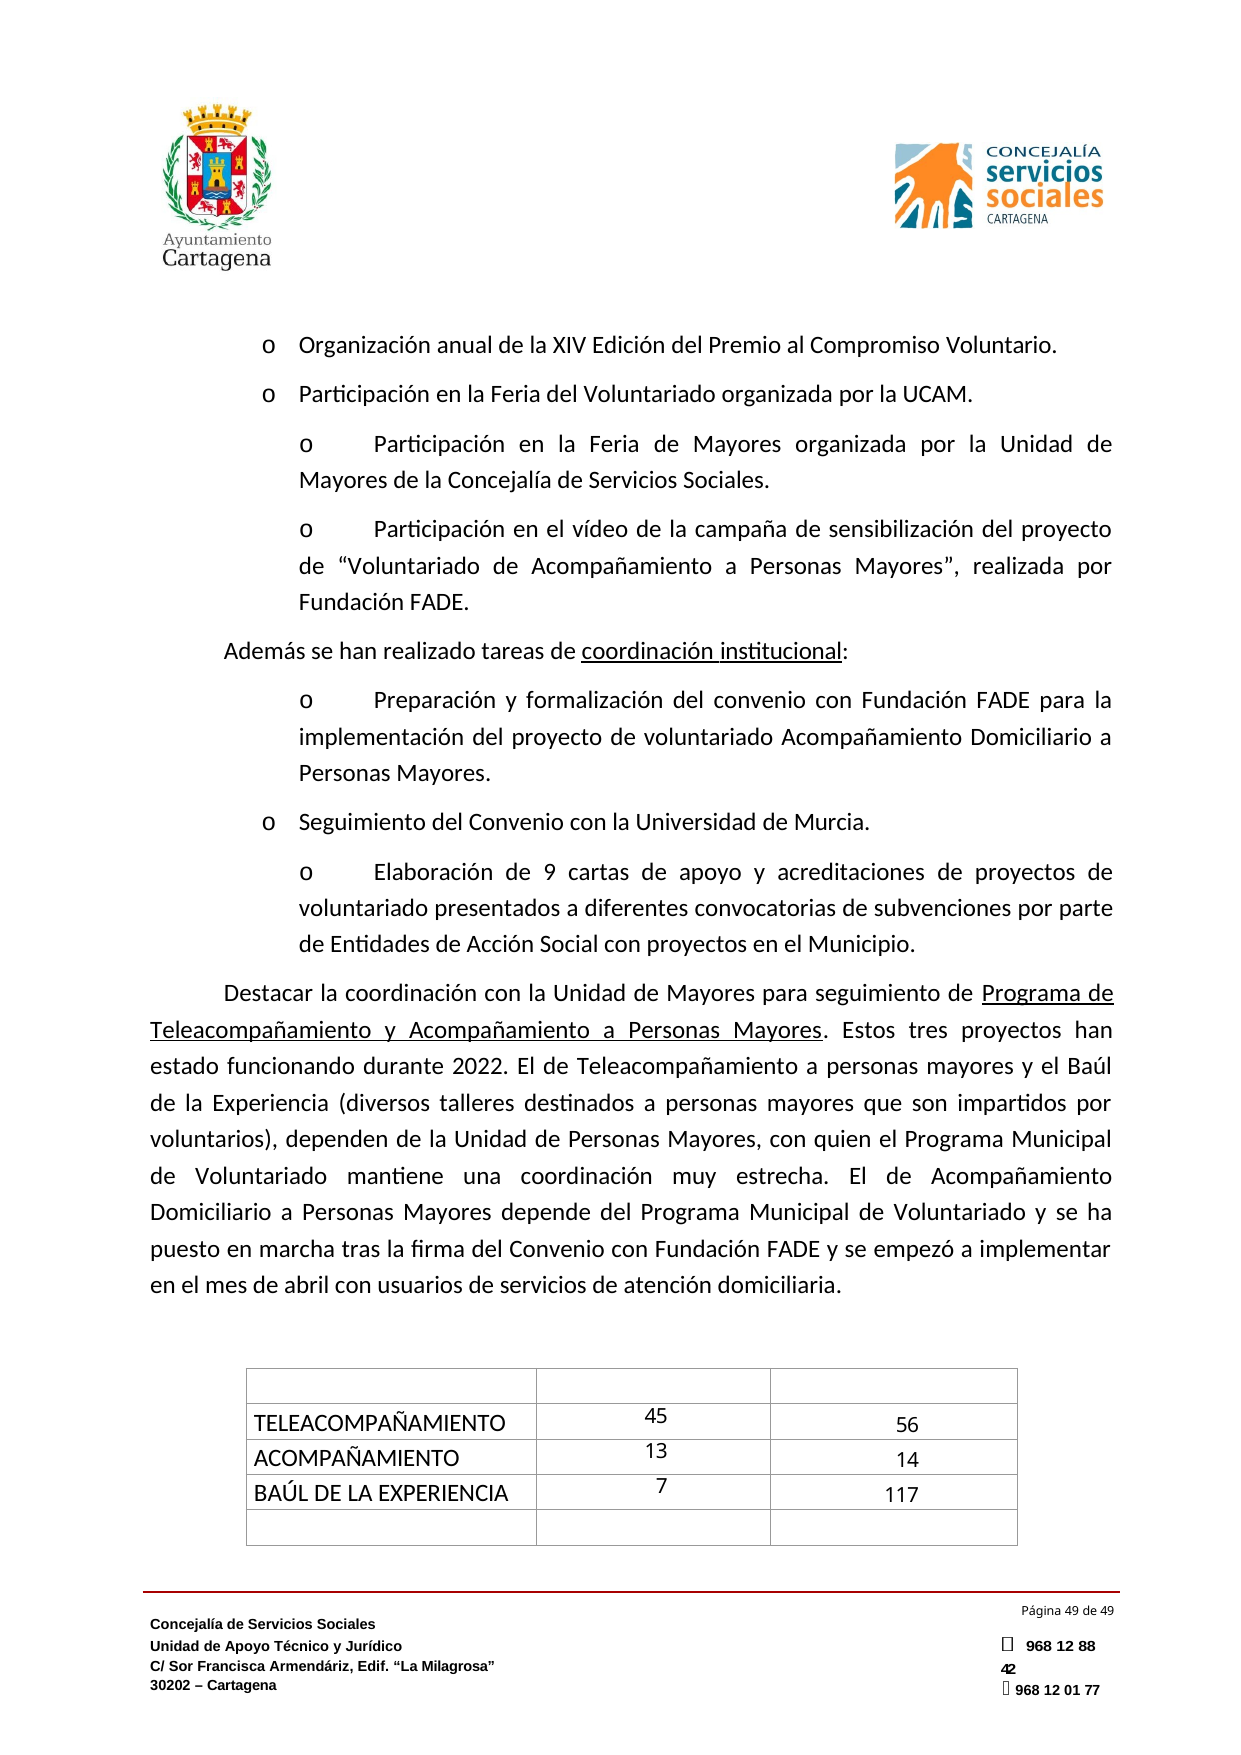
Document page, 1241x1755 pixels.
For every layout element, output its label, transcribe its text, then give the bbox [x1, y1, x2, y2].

text Destacar la coordinación con la Unidad de Mayores para seguimiento de Programa de Teleacompañamiento y Acompañamiento a Personas Mayores. Estos tres proyectos han estado funcionando durante 2022. El de Teleacompañamiento a personas mayores y el Baúl de la Experiencia (diversos talleres destinados a personas mayores que son impartidos por voluntarios), dependen de la Unidad de Personas Mayores, con quien el Programa Municipal de Voluntariado mantiene una coordinación muy estrecha. El de Acompañamiento Domiciliario a Personas Mayores depende del Programa Municipal de Voluntariado y se ha puesto en marcha tras la firma del Convenio con Fundación FADE y se empezó a implementar en el mes de abril con usuarios de servicios de atención domiciliaria. [150, 977, 1113, 1300]
list Seguimiento del Convenio con la Universidad de Murcia. [261, 806, 1152, 838]
table_header Nº VOLUNTARIOS [537, 1369, 770, 1403]
list Preparación y formalización del convenio con Fundación FADE para la implementación del proyecto de voluntariado Acompañamiento Domiciliario a Personas Mayores. [299, 684, 1113, 787]
list Participación en la Feria de Mayores organizada por la Unidad de Mayores de la Concejalía de Servicios Sociales. [299, 428, 1113, 495]
table_cell 117 [771, 1475, 1017, 1509]
table_cell 7 [537, 1475, 770, 1509]
table_cell TOTAL [247, 1510, 536, 1545]
list Participación en el vídeo de la campaña de sensibilización del proyecto de “Voluntariado de Acompañamiento a Personas Mayores”, realizada por Fundación FADE. [299, 513, 1113, 617]
list Participación en la Feria del Voluntariado organizada por la UCAM. [261, 378, 1152, 410]
table_cell BAÚL DE LA EXPERIENCIA [247, 1475, 536, 1509]
table_cell 13 [537, 1440, 770, 1474]
table_cell 56 [771, 1404, 1017, 1439]
table_cell 187 [771, 1510, 1017, 1545]
table_cell ACOMPAÑAMIENTO [247, 1440, 536, 1474]
table_cell 14 [771, 1440, 1017, 1474]
table_header Nº BENEFICIARIOS [771, 1369, 1017, 1403]
table_cell TELEACOMPAÑAMIENTO [247, 1404, 536, 1439]
table_header PROGRAMA [247, 1369, 536, 1403]
list Organización anual de la XIV Edición del Premio al Compromiso Voluntario. [261, 329, 1152, 361]
table_cell 65 [537, 1510, 770, 1545]
list Elaboración de 9 cartas de apoyo y acreditaciones de proyectos de voluntariado presentados a diferentes convocatorias de subvenciones por parte de Entidades de Acción Social con proyectos en el Municipio. [299, 856, 1113, 959]
table_cell 45 [537, 1404, 770, 1439]
text Además se han realizado tareas de coordinación institucional: [224, 635, 1152, 666]
